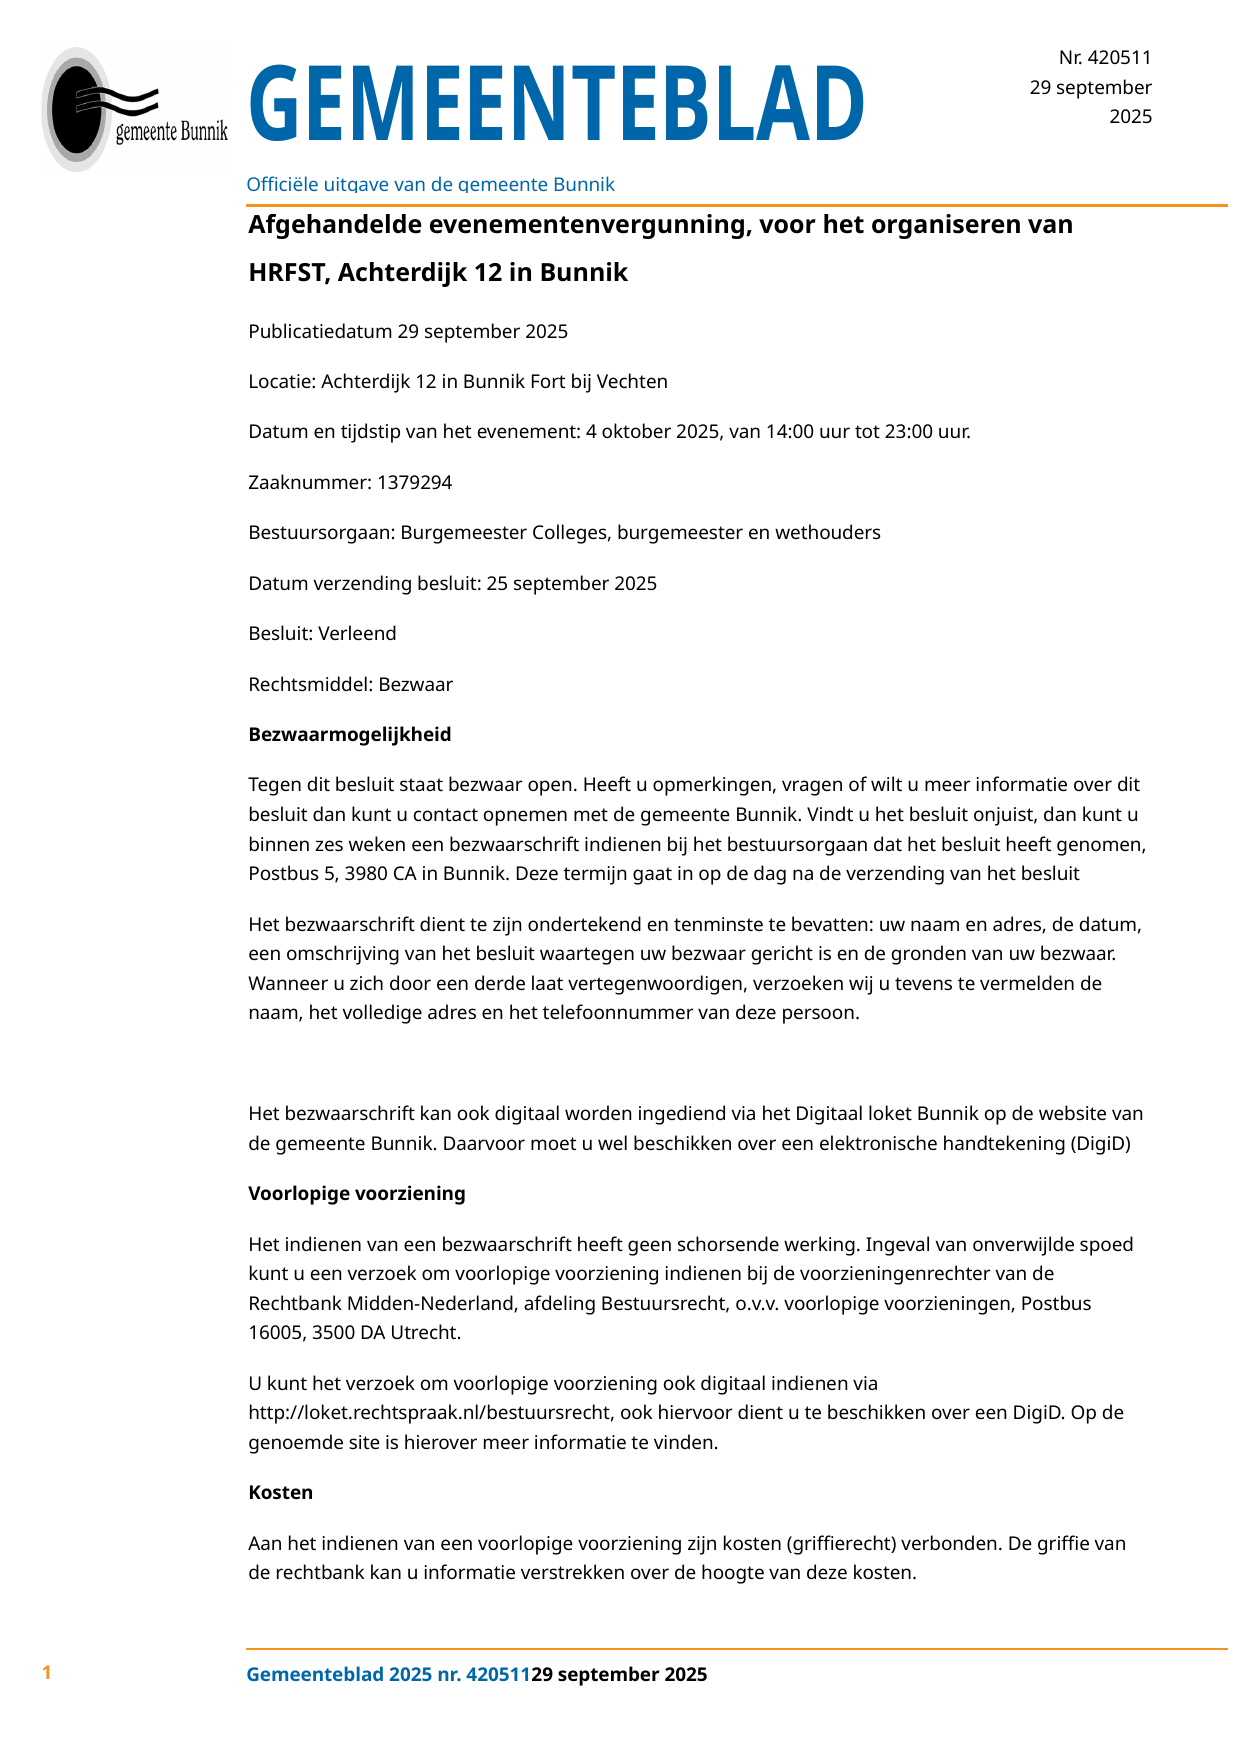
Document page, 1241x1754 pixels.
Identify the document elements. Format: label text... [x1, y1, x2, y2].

picture [41, 47, 231, 172]
text Publicatiedatum 29 september 2025 [248, 318, 1152, 344]
text Datum verzending besluit: 25 september 2025 [248, 570, 1152, 596]
text Kosten [248, 1479, 1152, 1505]
text Aan het indienen van een voorlopige voorziening zijn kosten (griffierecht) verbonden. De griffie van de rechtbank kan u informatie verstrekken over de hoogte van deze kosten. [248, 1530, 1152, 1585]
text Datum en tijdstip van het evenement: 4 oktober 2025, van 14:00 uur tot 23:00 uur. [248, 419, 1152, 444]
text Besluit: Verleend [248, 620, 1152, 646]
text Het bezwaarschrift kan ook digitaal worden ingediend via het Digitaal loket Bunnik op de website van de gemeente Bunnik. Daarvoor moet u wel beschikken over een elektronische handtekening (DigiD) [248, 1100, 1152, 1156]
text Bezwaarmogelijkheid [248, 721, 1152, 747]
text Afgehandelde evenementenvergunning, voor het organiseren van HRFST, Achterdijk 12 in Bunnik [248, 207, 1152, 288]
text Tegen dit besluit staat bezwaar open. Heeft u opmerkingen, vragen of wilt u meer informatie over dit besluit dan kunt u contact opnemen met de gemeente Bunnik. Vindt u het besluit onjuist, dan kunt u binnen zes weken een bezwaarschrift indienen bij het bestuursorgaan dat het besluit heeft genomen, Postbus 5, 3980 CA in Bunnik. Deze termijn gaat in op de dag na de verzending van het besluit [248, 772, 1152, 886]
text Het bezwaarschrift dient te zijn ondertekend en tenminste te bevatten: uw naam en adres, de datum, een omschrijving van het besluit waartegen uw bezwaar gericht is en de gronden van uw bezwaar. Wanneer u zich door een derde laat vertegenwoordigen, verzoeken wij u tevens te vermelden de naam, het volledige adres en het telefoonnummer van deze persoon. [248, 911, 1152, 1025]
text Voorlopige voorziening [248, 1180, 1152, 1206]
text Het indienen van een bezwaarschrift heeft geen schorsende werking. Ingeval van onverwijlde spoed kunt u een verzoek om voorlopige voorziening indienen bij de voorzieningenrechter van de Rechtbank Midden-Nederland, afdeling Bestuursrecht, o.v.v. voorlopige voorzieningen, Postbus 16005, 3500 DA Utrecht. [248, 1231, 1152, 1345]
text Locatie: Achterdijk 12 in Bunnik Fort bij Vechten [248, 368, 1152, 394]
text Bestuursorgaan: Burgemeester Colleges, burgemeester en wethouders [248, 519, 1152, 545]
text U kunt het verzoek om voorlopige voorziening ook digitaal indienen via http://loket.rechtspraak.nl/bestuursrecht, ook hiervoor dient u te beschikken over een DigiD. Op de genoemde site is hierover meer informatie te vinden. [248, 1370, 1152, 1455]
text Zaaknummer: 1379294 [248, 469, 1152, 495]
text Rechtsmiddel: Bezwaar [248, 671, 1152, 697]
